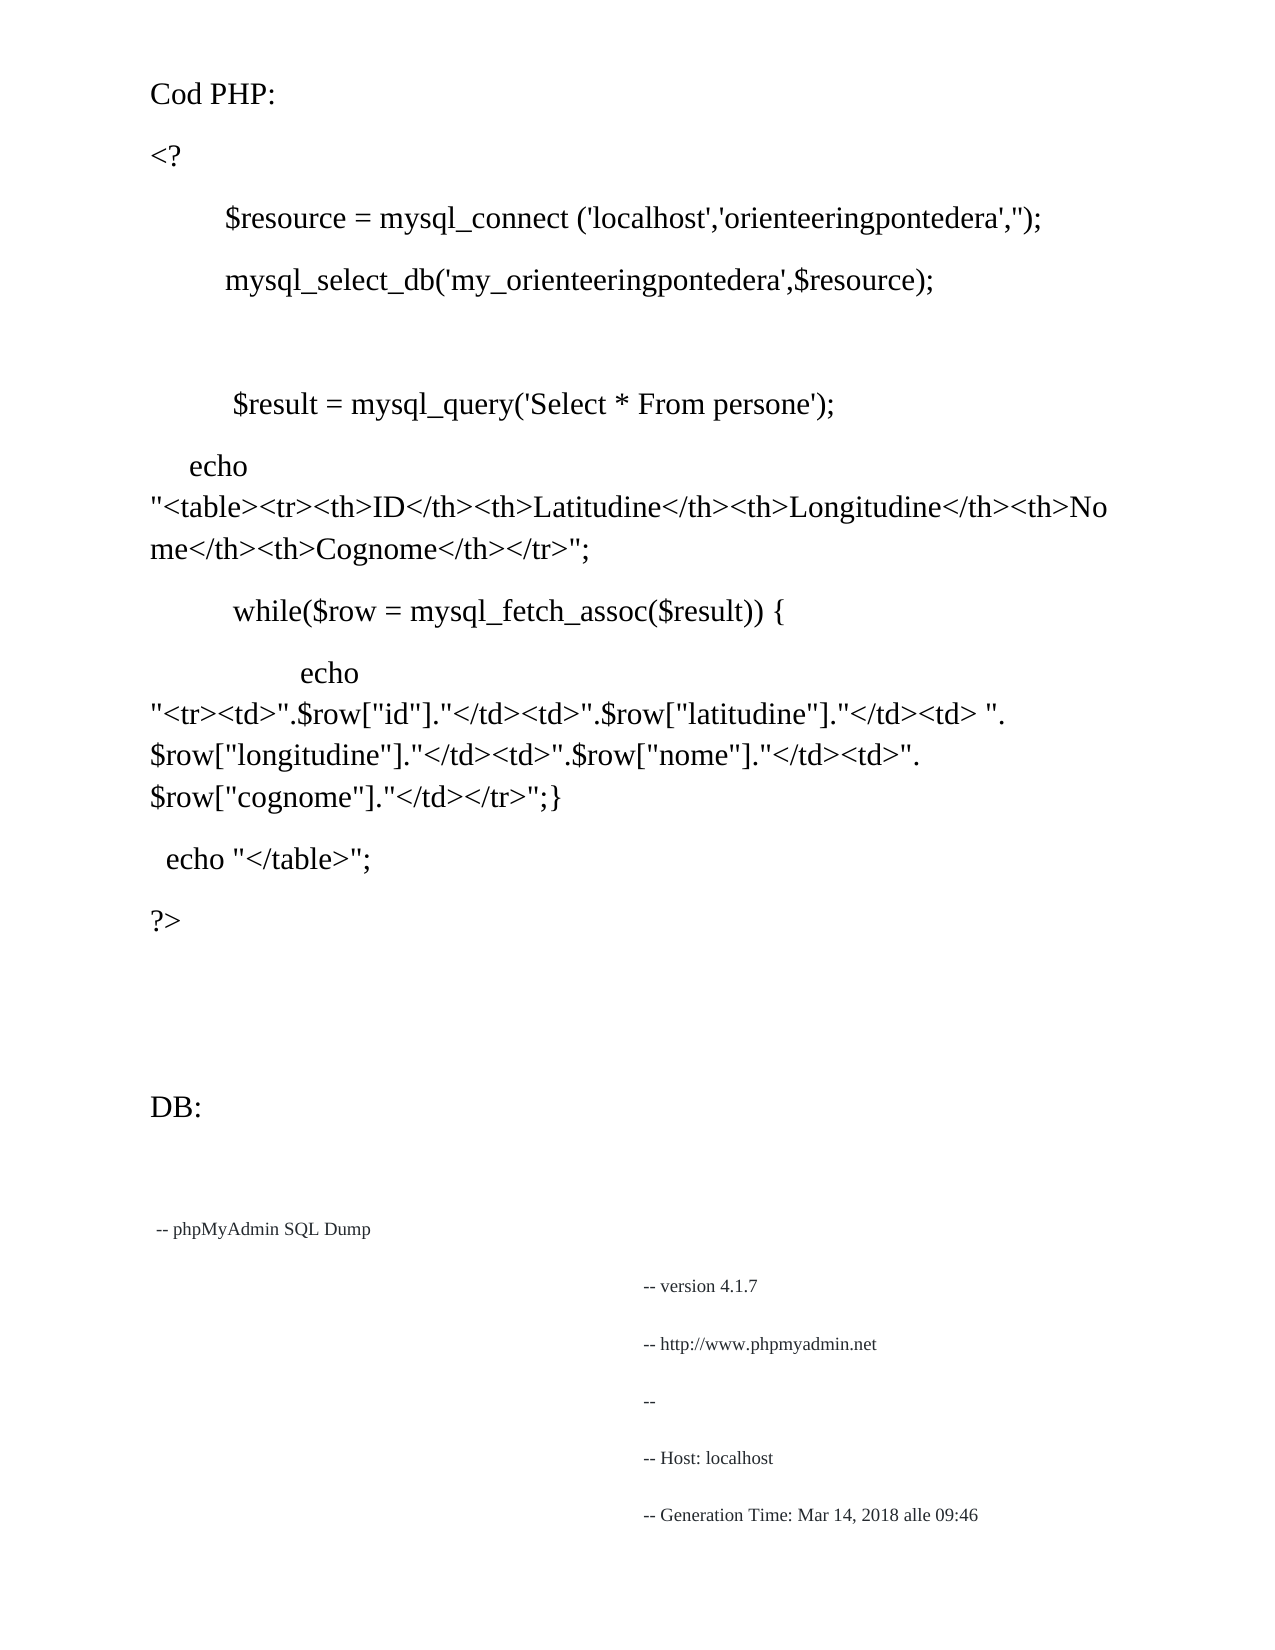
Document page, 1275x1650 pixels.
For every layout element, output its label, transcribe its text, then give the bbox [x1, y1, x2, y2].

table_cell [150, 1384, 637, 1441]
table_cell -- [638, 1384, 1125, 1441]
text echo "</table>"; [150, 840, 1125, 876]
text <? [150, 137, 1125, 173]
text echo "<tr><td>".$row["id"]."</td><td>".$row["latitudine"]."</td><td> ".$row["longitudine"]."</td><td>".$row["nome"]."</td><td>".$row["cognome"]."</td></tr>";} [150, 654, 1125, 814]
table_cell [150, 1327, 637, 1384]
table_header [638, 1213, 1125, 1269]
text mysql_select_db('my_orienteeringpontedera',$resource); [150, 261, 1125, 297]
text $resource = mysql_connect ('localhost','orienteeringpontedera',''); [150, 199, 1125, 235]
table_cell [150, 1441, 637, 1498]
table_cell [150, 1270, 637, 1327]
text $result = mysql_query('Select * From persone'); [150, 385, 1125, 421]
table_header -- phpMyAdmin SQL Dump [150, 1213, 637, 1269]
table_cell [150, 1498, 637, 1555]
table_cell -- http://www.phpmyadmin.net [638, 1327, 1125, 1384]
text while($row = mysql_fetch_assoc($result)) { [150, 592, 1125, 628]
text ?> [150, 902, 1125, 938]
table_cell -- Generation Time: Mar 14, 2018 alle 09:46 [638, 1498, 1125, 1555]
table_cell -- Host: localhost [638, 1441, 1125, 1498]
text Cod PHP: [150, 75, 1125, 111]
text DB: [150, 1088, 1125, 1124]
text echo "<table><tr><th>ID</th><th>Latitudine</th><th>Longitudine</th><th>Nome</th><th>Cognome</th></tr>"; [150, 447, 1125, 566]
table_cell -- version 4.1.7 [638, 1270, 1125, 1327]
